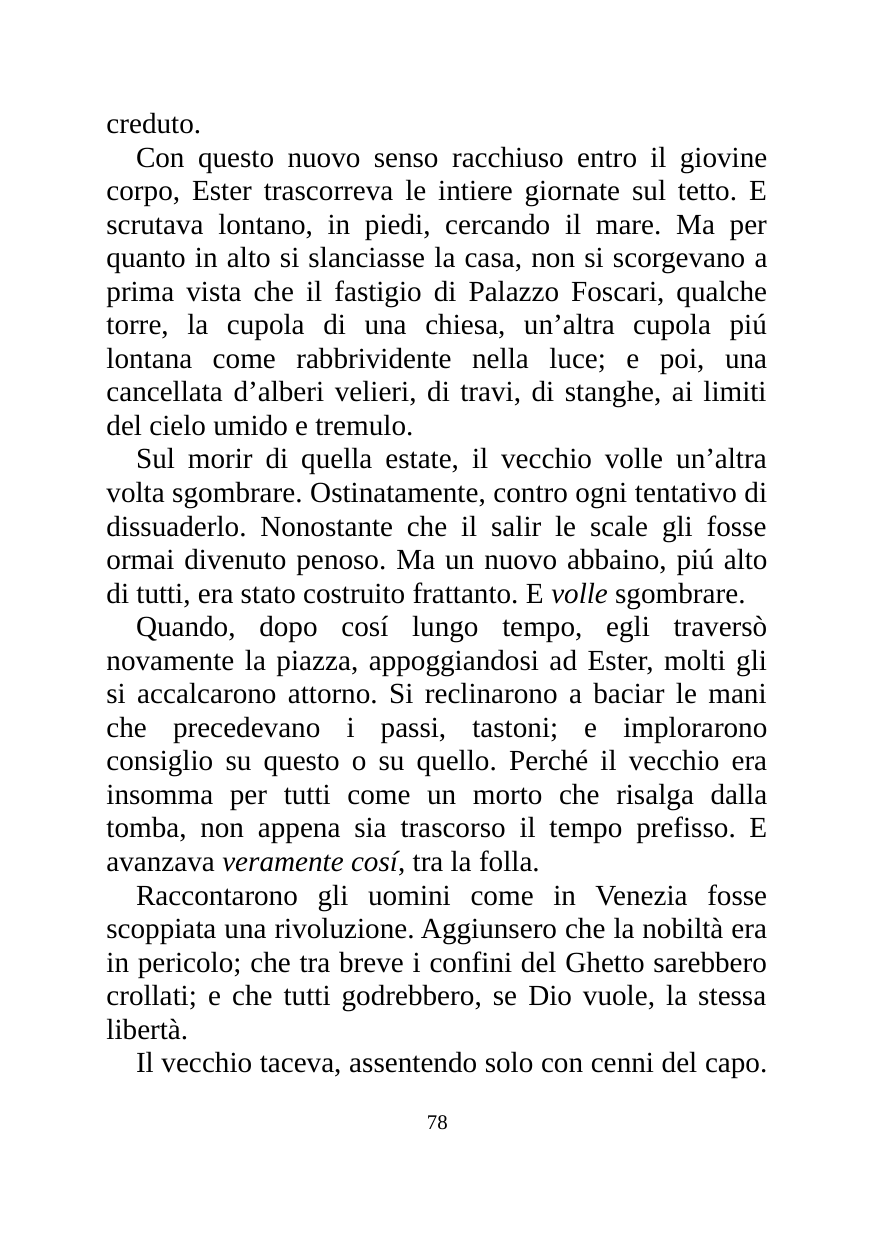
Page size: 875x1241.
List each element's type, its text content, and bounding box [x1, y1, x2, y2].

text Sul morir di quella estate, il vecchio volle un’altra volta sgombrare. Ostinatamente, contro ogni tentativo di dissuaderlo. Nonostante che il salir le scale gli fosse ormai divenuto penoso. Ma un nuovo abbaino, piú alto di tutti, era stato costruito frattanto. E volle sgombrare. [106, 442, 768, 609]
text Quando, dopo cosí lungo tempo, egli traversò novamente la piazza, appoggiandosi ad Ester, molti gli si accalcarono attorno. Si reclinarono a baciar le mani che precedevano i passi, tastoni; e implorarono consiglio su questo o su quello. Perché il vecchio era insomma per tutti come un morto che risalga dalla tomba, non appena sia trascorso il tempo prefisso. E avanzava veramente cosí, tra la folla. [106, 609, 768, 878]
text Il vecchio taceva, assentendo solo con cenni del capo. [106, 1045, 768, 1079]
text Con questo nuovo senso racchiuso entro il giovine corpo, Ester trascorreva le intiere giornate sul tetto. E scrutava lontano, in piedi, cercando il mare. Ma per quanto in alto si slanciasse la casa, non si scorgevano a prima vista che il fastigio di Palazzo Foscari, qualche torre, la cupola di una chiesa, un’altra cupola piú lontana come rabbrividente nella luce; e poi, una cancellata d’alberi velieri, di travi, di stanghe, ai limiti del cielo umido e tremulo. [106, 140, 768, 442]
text creduto. [106, 106, 768, 140]
text Raccontarono gli uomini come in Venezia fosse scoppiata una rivoluzione. Aggiunsero che la nobiltà era in pericolo; che tra breve i confini del Ghetto sarebbero crollati; e che tutti godrebbero, se Dio vuole, la stessa libertà. [106, 878, 768, 1045]
